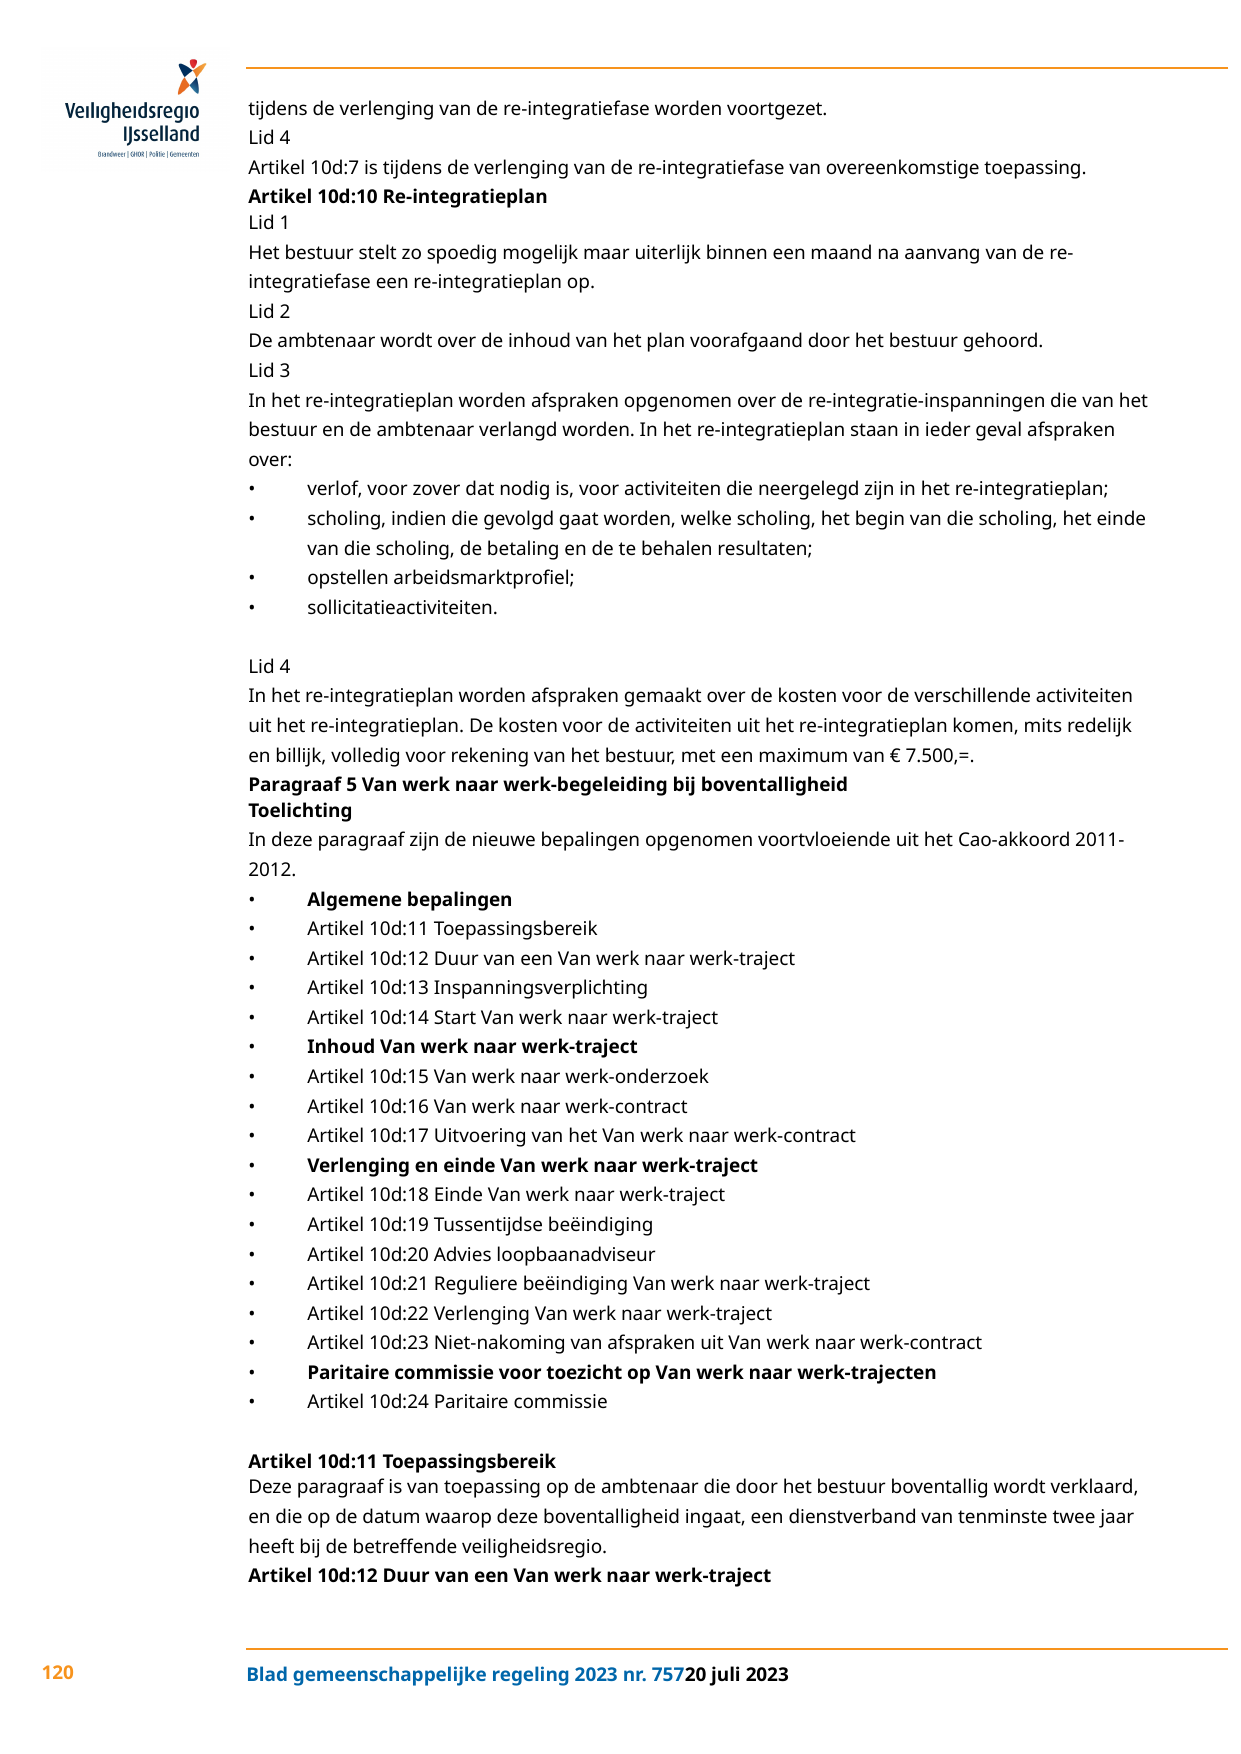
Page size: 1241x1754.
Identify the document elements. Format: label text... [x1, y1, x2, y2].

list Artikel 10d:17 Uitvoering van het Van werk naar werk-contract [248, 1122, 1152, 1148]
text Deze paragraaf is van toepassing op de ambtenaar die door het bestuur boventallig wordt verklaard, en die op de datum waarop deze boventalligheid ingaat, een dienstverband van tenminste twee jaar heeft bij de betreffende veiligheidsregio. [248, 1474, 1152, 1558]
text Artikel 10d:12 Duur van een Van werk naar werk-traject [248, 1562, 1152, 1588]
list scholing, indien die gevolgd gaat worden, welke scholing, het begin van die scholing, het einde van die scholing, de betaling en de te behalen resultaten; [248, 505, 1152, 560]
text Paragraaf 5 Van werk naar werk-begeleiding bij boventalligheid [248, 771, 1152, 797]
list Artikel 10d:13 Inspanningsverplichting [248, 974, 1152, 1000]
text Artikel 10d:11 Toepassingsbereik [248, 1448, 1152, 1474]
text Lid 1 [248, 209, 1152, 235]
text In het re-integratieplan worden afspraken gemaakt over de kosten voor de verschillende activiteiten uit het re-integratieplan. De kosten voor de activiteiten uit het re-integratieplan komen, mits redelijk en billijk, volledig voor rekening van het bestuur, met een maximum van € 7.500,=. [248, 683, 1152, 767]
text Lid 3 [248, 357, 1152, 383]
list verlof, voor zover dat nodig is, voor activiteiten die neergelegd zijn in het re-integratieplan; [248, 476, 1152, 501]
list sollicitatieactiviteiten. [248, 594, 1152, 619]
list Artikel 10d:23 Niet-nakoming van afspraken uit Van werk naar werk-contract [248, 1329, 1152, 1355]
list Artikel 10d:15 Van werk naar werk-onderzoek [248, 1063, 1152, 1089]
list Artikel 10d:18 Einde Van werk naar werk-traject [248, 1182, 1152, 1207]
text De ambtenaar wordt over de inhoud van het plan voorafgaand door het bestuur gehoord. [248, 328, 1152, 353]
text Het bestuur stelt zo spoedig mogelijk maar uiterlijk binnen een maand na aanvang van de re-integratiefase een re-integratieplan op. [248, 239, 1152, 294]
text Lid 4 [248, 124, 1152, 150]
list Artikel 10d:12 Duur van een Van werk naar werk-traject [248, 945, 1152, 971]
list Artikel 10d:24 Paritaire commissie [248, 1389, 1152, 1414]
text In deze paragraaf zijn de nieuwe bepalingen opgenomen voortvloeiende uit het Cao-akkoord 2011-2012. [248, 827, 1152, 882]
list Artikel 10d:19 Tussentijdse beëindiging [248, 1211, 1152, 1237]
text Lid 4 [248, 653, 1152, 679]
text Artikel 10d:7 is tijdens de verlenging van de re-integratiefase van overeenkomstige toepassing. [248, 154, 1152, 180]
list Paritaire commissie voor toezicht op Van werk naar werk-trajecten [248, 1359, 1152, 1385]
list Inhoud Van werk naar werk-traject [248, 1034, 1152, 1059]
text In het re-integratieplan worden afspraken opgenomen over de re-integratie-inspanningen die van het bestuur en de ambtenaar verlangd worden. In het re-integratieplan staan in ieder geval afspraken over: [248, 387, 1152, 472]
list Artikel 10d:22 Verlenging Van werk naar werk-traject [248, 1300, 1152, 1326]
list Verlenging en einde Van werk naar werk-traject [248, 1152, 1152, 1178]
list Artikel 10d:21 Reguliere beëindiging Van werk naar werk-traject [248, 1270, 1152, 1296]
list Algemene bepalingen [248, 886, 1152, 912]
list opstellen arbeidsmarktprofiel; [248, 564, 1152, 590]
text tijdens de verlenging van de re-integratiefase worden voortgezet. [248, 95, 1152, 121]
text Artikel 10d:10 Re-integratieplan [248, 183, 1152, 209]
list Artikel 10d:20 Advies loopbaanadviseur [248, 1241, 1152, 1267]
text Lid 2 [248, 298, 1152, 324]
list Artikel 10d:16 Van werk naar werk-contract [248, 1093, 1152, 1119]
picture [41, 47, 231, 172]
text Toelichting [248, 797, 1152, 823]
list Artikel 10d:11 Toepassingsbereik [248, 915, 1152, 941]
list Artikel 10d:14 Start Van werk naar werk-traject [248, 1004, 1152, 1030]
